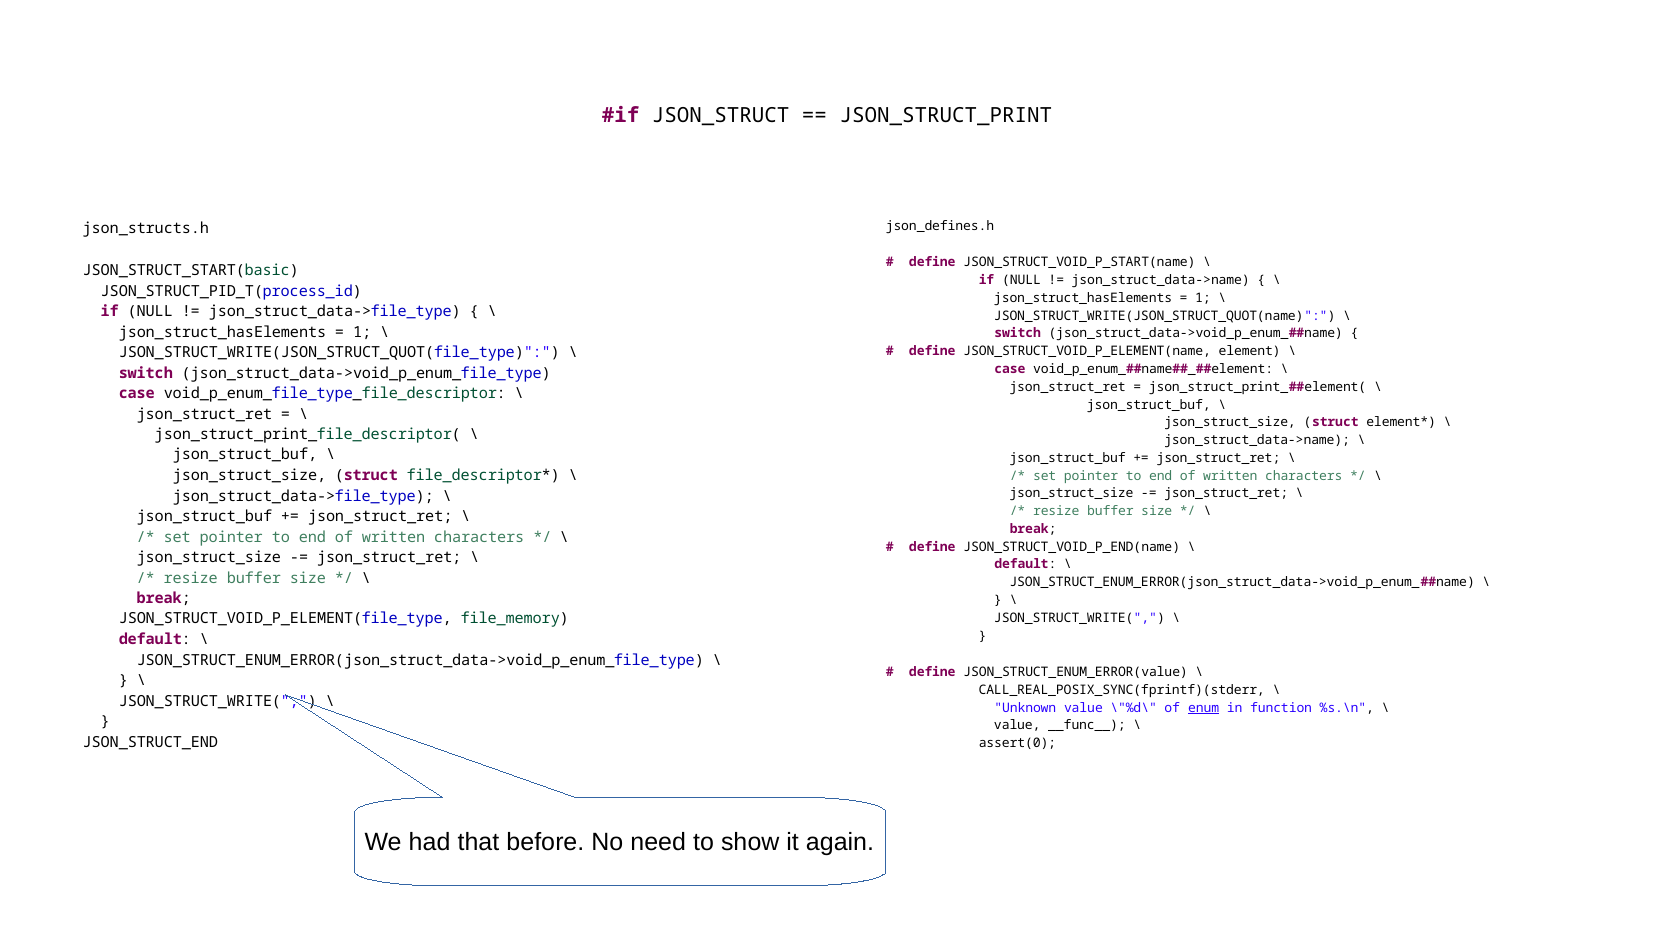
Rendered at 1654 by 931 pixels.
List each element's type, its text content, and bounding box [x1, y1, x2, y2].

list json_defines.h # define JSON_STRUCT_VOID_P_START(name) \ if (NULL != json_struct_data->name) { \ json_struct_hasElements = 1; \ JSON_STRUCT_WRITE(JSON_STRUCT_QUOT(name)":") \ switch (json_struct_data->void_p_enum_##name) { # define JSON_STRUCT_VOID_P_ELEMENT(name, element) \ case void_p_enum_##name##_##element: \ json_struct_ret = json_struct_print_##element( \ json_struct_buf, \ json_struct_size, (struct element*) \ json_struct_data->name); \ json_struct_buf += json_struct_ret; \ /* set pointer to end of written characters */ \ json_struct_size -= json_struct_ret; \ /* resize buffer size */ \ break; # define JSON_STRUCT_VOID_P_END(name) \ default: \ JSON_STRUCT_ENUM_ERROR(json_struct_data->void_p_enum_##name) \ } \ JSON_STRUCT_WRITE(",") \ } # define JSON_STRUCT_ENUM_ERROR(value) \ CALL_REAL_POSIX_SYNC(fprintf)(stderr, \ "Unknown value \"%d\" of enum in function %s.\n", \ value, __func__); \ assert(0); [885, 216, 1571, 756]
title #if JSON_STRUCT == JSON_STRUCT_PRINT [82, 37, 1571, 193]
text_box We had that before. No need to show it again. [285, 694, 886, 886]
list json_structs.h JSON_STRUCT_START(basic) JSON_STRUCT_PID_T(process_id) if (NULL != json_struct_data->file_type) { \ json_struct_hasElements = 1; \ JSON_STRUCT_WRITE(JSON_STRUCT_QUOT(file_type)":") \ switch (json_struct_data->void_p_enum_file_type) case void_p_enum_file_type_file_descriptor: \ json_struct_ret = \ json_struct_print_file_descriptor( \ json_struct_buf, \ json_struct_size, (struct file_descriptor*) \ json_struct_data->file_type); \ json_struct_buf += json_struct_ret; \ /* set pointer to end of written characters */ \ json_struct_size -= json_struct_ret; \ /* resize buffer size */ \ break; JSON_STRUCT_VOID_P_ELEMENT(file_type, file_memory) default: \ JSON_STRUCT_ENUM_ERROR(json_struct_data->void_p_enum_file_type) \ } \ JSON_STRUCT_WRITE(",") \ } JSON_STRUCT_END [82, 217, 827, 758]
